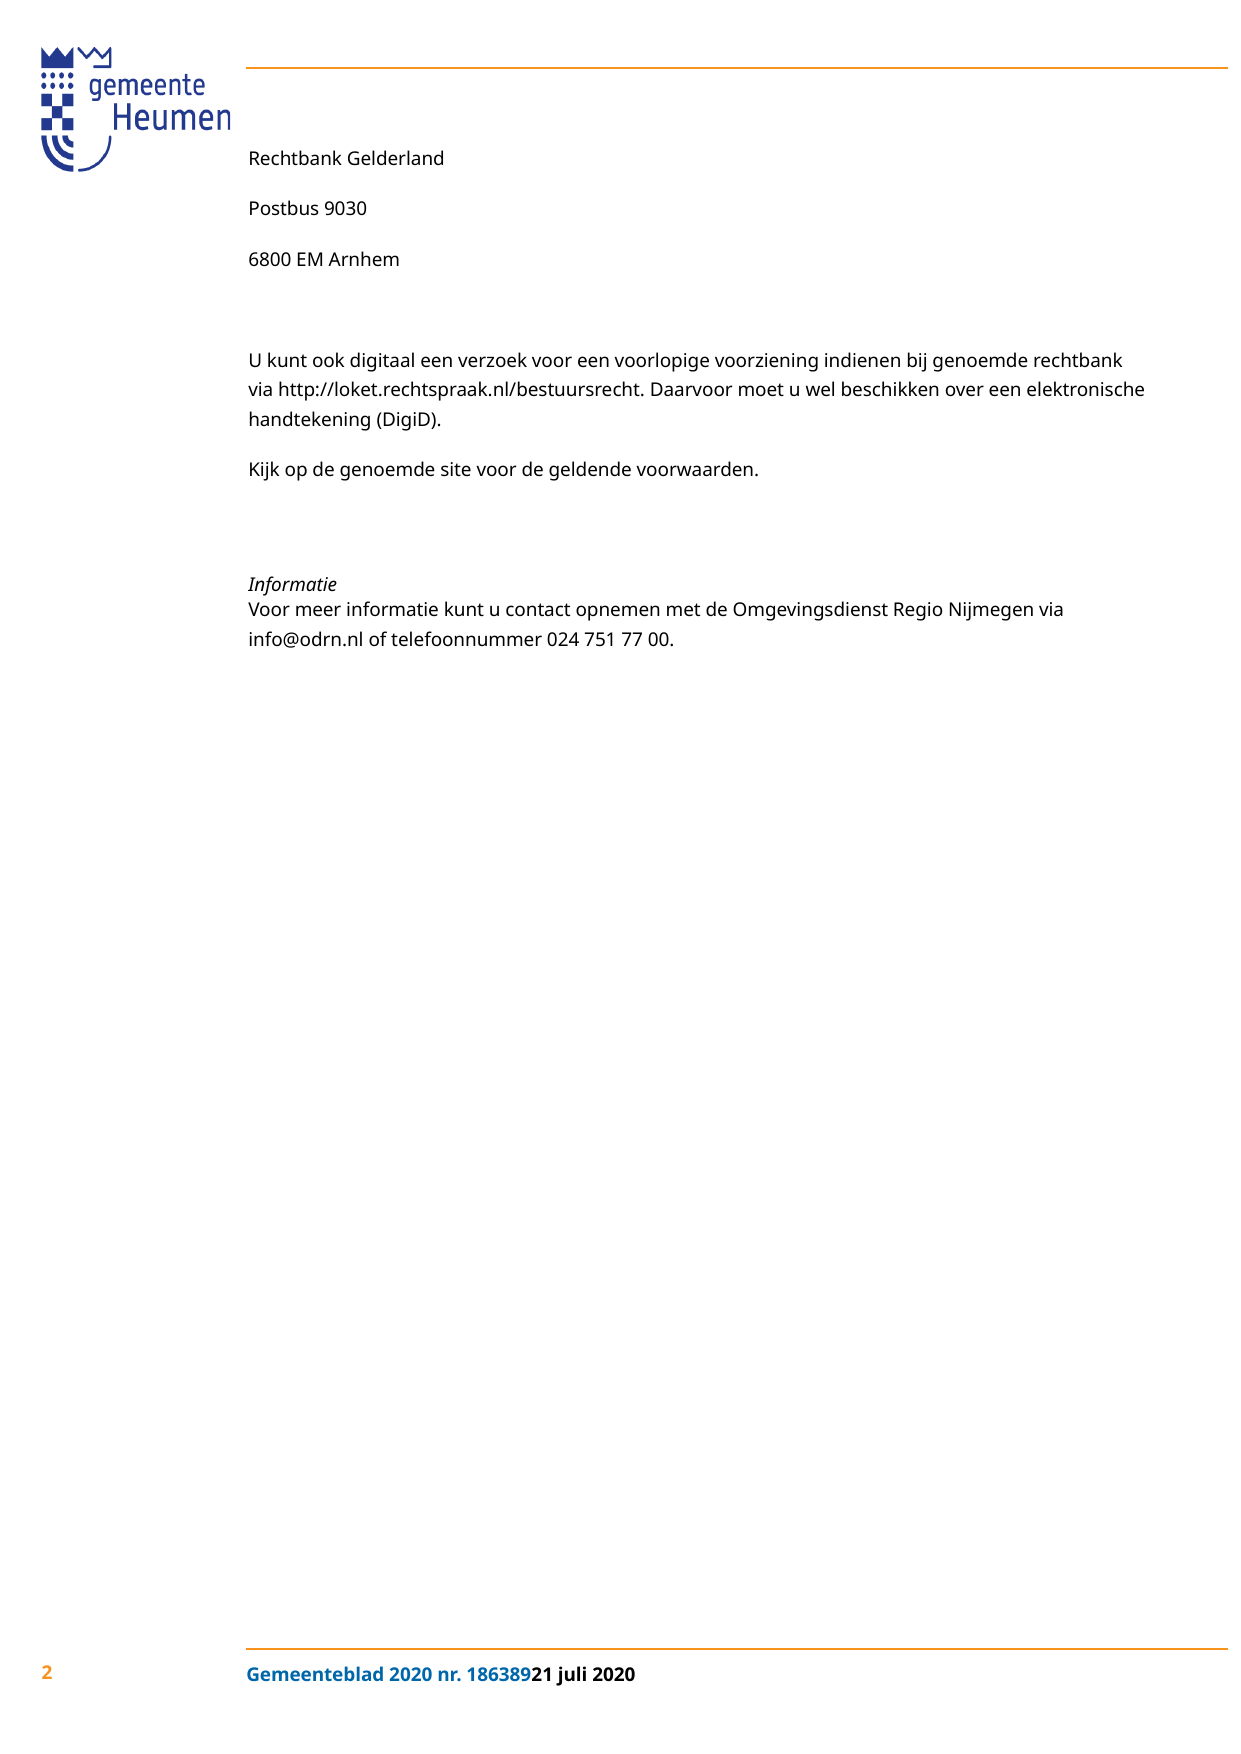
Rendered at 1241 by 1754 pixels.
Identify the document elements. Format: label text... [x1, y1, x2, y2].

text Voor meer informatie kunt u contact opnemen met de Omgevingsdienst Regio Nijmegen via info@odrn.nl of telefoonnummer 024 751 77 00. [248, 597, 1152, 652]
text U kunt ook digitaal een verzoek voor een voorlopige voorziening indienen bij genoemde rechtbank via http://loket.rechtspraak.nl/bestuursrecht. Daarvoor moet u wel beschikken over een elektronische handtekening (DigiD). [248, 347, 1152, 432]
picture [41, 47, 231, 172]
text Postbus 9030 [248, 196, 1152, 221]
text Informatie [248, 571, 1152, 597]
text Rechtbank Gelderland [248, 145, 1152, 171]
text 6800 EM Arnhem [248, 246, 1152, 272]
text Kijk op de genoemde site voor de geldende voorwaarden. [248, 456, 1152, 482]
